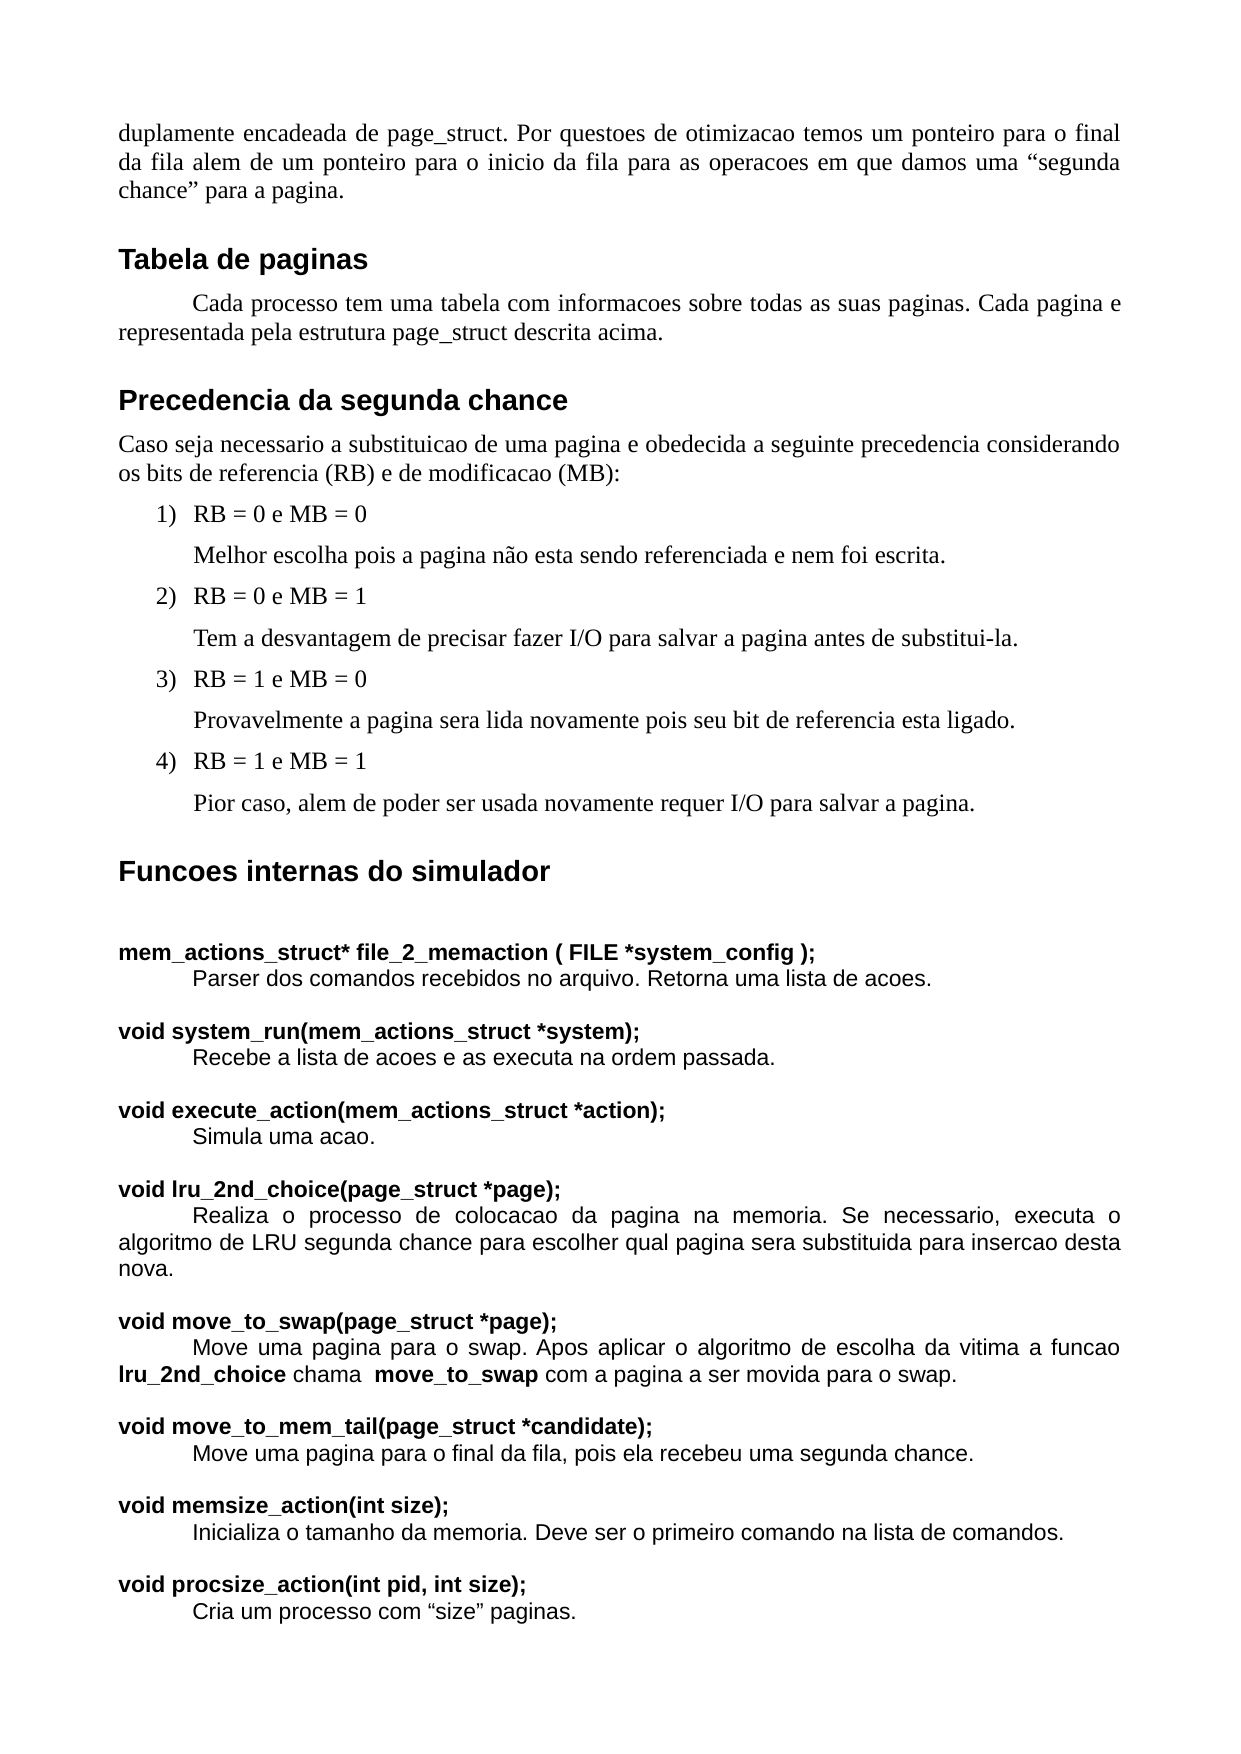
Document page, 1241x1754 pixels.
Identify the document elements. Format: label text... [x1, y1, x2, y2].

subtitle Precedencia da segunda chance [118, 383, 1122, 416]
text Move uma pagina para o final da fila, pois ela recebeu uma segunda chance. [118, 1439, 1122, 1466]
list Pior caso, alem de poder ser usada novamente requer I/O para salvar a pagina. [156, 788, 1122, 816]
text void execute_action(mem_actions_struct *action); [118, 1097, 1122, 1123]
list Tem a desvantagem de precisar fazer I/O para salvar a pagina antes de substitui-la. [156, 623, 1122, 651]
list RB = 0 e MB = 1 [156, 581, 1122, 610]
text duplamente encadeada de page_struct. Por questoes de otimizacao temos um ponteiro para o final da fila alem de um ponteiro para o inicio da fila para as operacoes em que damos uma “segunda chance” para a pagina. [118, 118, 1122, 204]
text void lru_2nd_choice(page_struct *page); [118, 1176, 1122, 1202]
subtitle void move_to_mem_tail(page_struct *candidate); [118, 1413, 1122, 1439]
text Caso seja necessario a substituicao de uma pagina e obedecida a seguinte precedencia considerando os bits de referencia (RB) e de modificacao (MB): [118, 429, 1122, 486]
text void memsize_action(int size); [118, 1492, 1122, 1519]
list RB = 0 e MB = 0 [156, 499, 1122, 528]
list Melhor escolha pois a pagina não esta sendo referenciada e nem foi escrita. [156, 540, 1122, 569]
text Cada processo tem uma tabela com informacoes sobre todas as suas paginas. Cada pagina e representada pela estrutura page_struct descrita acima. [118, 288, 1122, 345]
text Inicializa o tamanho da memoria. Deve ser o primeiro comando na lista de comandos. [118, 1519, 1122, 1545]
subtitle Funcoes internas do simulador [118, 854, 1122, 887]
text Cria um processo com “size” paginas. [118, 1598, 1122, 1624]
list RB = 1 e MB = 1 [156, 746, 1122, 775]
text void move_to_swap(page_struct *page); [118, 1308, 1122, 1334]
text mem_actions_struct* file_2_memaction ( FILE *system_config ); [118, 939, 1122, 965]
subtitle Tabela de paginas [118, 242, 1122, 275]
text void system_run(mem_actions_struct *system); [118, 1018, 1122, 1044]
list RB = 1 e MB = 0 [156, 664, 1122, 693]
text Parser dos comandos recebidos no arquivo. Retorna uma lista de acoes. [118, 965, 1122, 992]
text Realiza o processo de colocacao da pagina na memoria. Se necessario, executa o algoritmo de LRU segunda chance para escolher qual pagina sera substituida para insercao desta nova. [118, 1202, 1122, 1281]
text Simula uma acao. [118, 1123, 1122, 1150]
text Move uma pagina para o swap. Apos aplicar o algoritmo de escolha da vitima a funcao lru_2nd_choice chama move_to_swap com a pagina a ser movida para o swap. [118, 1334, 1122, 1387]
text void procsize_action(int pid, int size); [118, 1571, 1122, 1598]
list Provavelmente a pagina sera lida novamente pois seu bit de referencia esta ligado. [156, 705, 1122, 734]
text Recebe a lista de acoes e as executa na ordem passada. [118, 1044, 1122, 1071]
